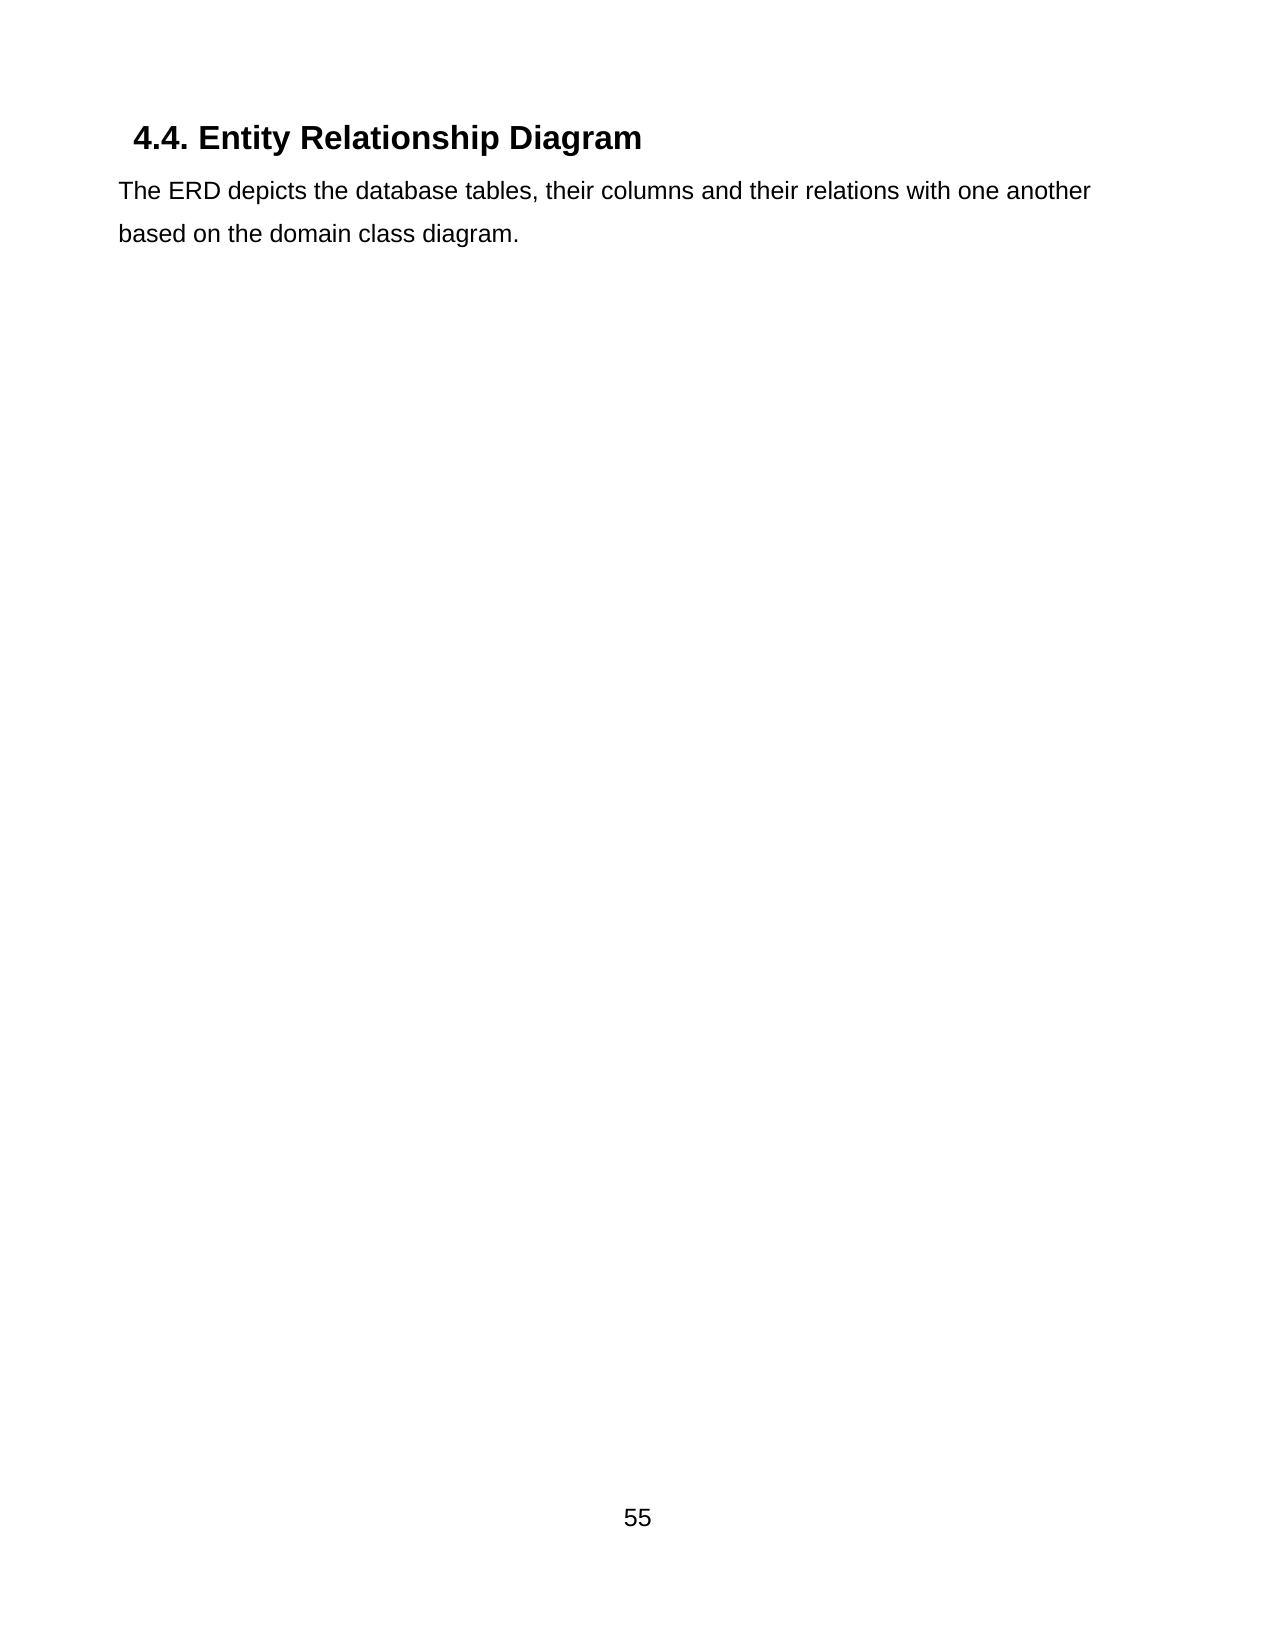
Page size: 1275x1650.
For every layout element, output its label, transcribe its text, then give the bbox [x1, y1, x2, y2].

text The ERD depicts the database tables, their columns and their relations with one another based on the domain class diagram. [118, 176, 1157, 248]
subtitle Entity Relationship Diagram [118, 118, 1157, 157]
